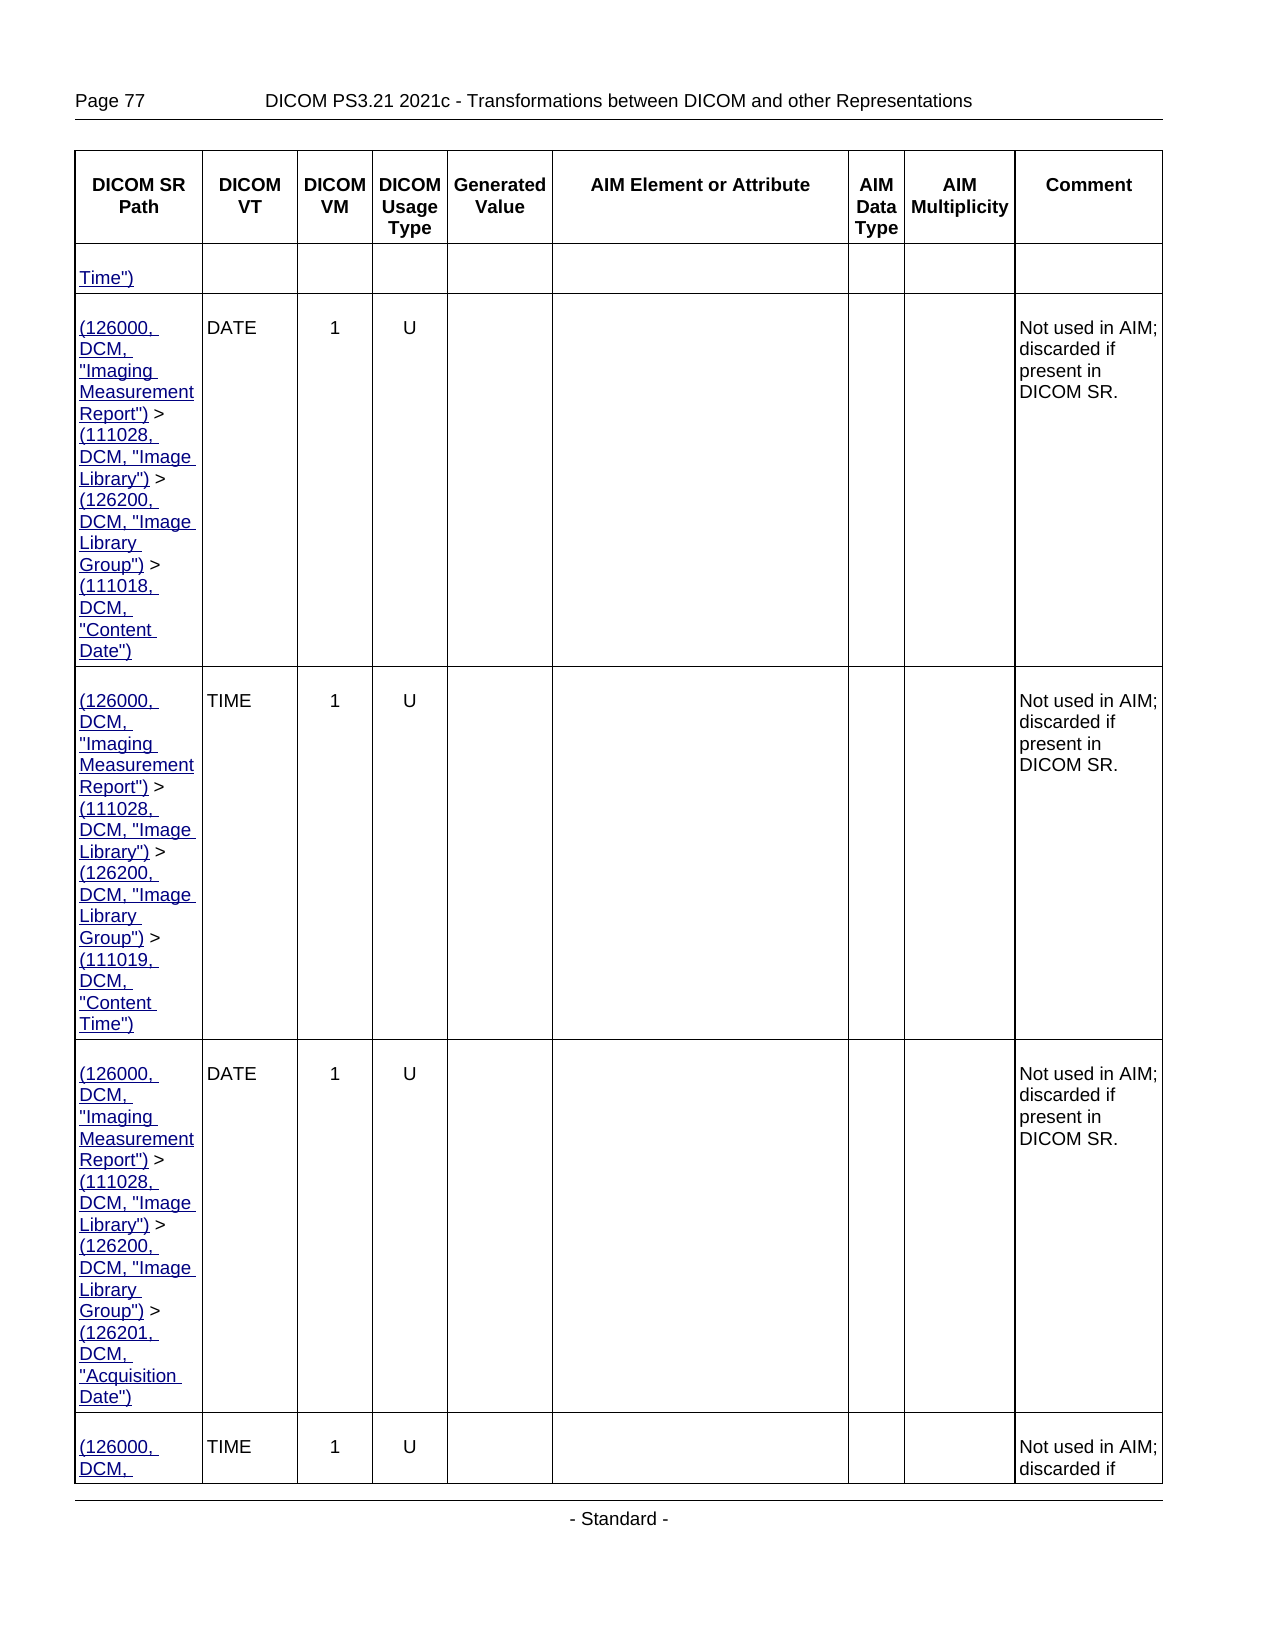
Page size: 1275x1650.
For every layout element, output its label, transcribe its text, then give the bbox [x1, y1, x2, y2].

table_cell 1 [298, 667, 372, 1039]
table_header DICOM VM [298, 151, 372, 243]
table_header AIM Data Type [849, 151, 904, 243]
table_cell [849, 244, 904, 292]
table_header Generated Value [448, 151, 552, 243]
table_cell DATE [203, 294, 297, 666]
table_header DICOM VT [203, 151, 297, 243]
table_cell [905, 244, 1014, 292]
table_cell [553, 294, 848, 666]
table_cell 1 [298, 294, 372, 666]
table_cell U [373, 1413, 447, 1483]
table_cell 1 [298, 1040, 372, 1412]
table_cell [553, 667, 848, 1039]
table_cell [1016, 244, 1162, 292]
table_header DICOM SR Path [76, 151, 202, 243]
table_cell [905, 667, 1014, 1039]
table_cell [553, 1040, 848, 1412]
table_cell [203, 244, 297, 292]
table_cell [553, 244, 848, 292]
table_cell [905, 294, 1014, 666]
table_cell [905, 1040, 1014, 1412]
table_cell [373, 244, 447, 292]
table_cell U [373, 294, 447, 666]
table_header AIM Multiplicity [905, 151, 1014, 243]
table_cell [849, 667, 904, 1039]
table_cell [298, 244, 372, 292]
table_cell Not used in AIM; discarded if present in DICOM SR. [1016, 667, 1162, 1039]
table_cell [448, 1413, 552, 1483]
table_cell [448, 1040, 552, 1412]
table_cell [849, 294, 904, 666]
table_cell [448, 667, 552, 1039]
table_cell [849, 1413, 904, 1483]
table_cell [905, 1413, 1014, 1483]
table_cell (126000, DCM, "Imaging Measurement Report") > (111028, DCM, "Image Library") > (126200, DCM, "Image Library Group") > (111018, DCM, "Content Date") [76, 294, 202, 666]
table_cell Not used in AIM; discarded if present in DICOM SR. [1016, 294, 1162, 666]
table_cell (126000, DCM, "Imaging Measurement Report") > (111028, DCM, "Image Library") > (126200, DCM, "Image Library Group") > (111019, DCM, "Content Time") [76, 667, 202, 1039]
table_cell TIME [203, 667, 297, 1039]
table_header DICOM Usage Type [373, 151, 447, 243]
table_cell (126000, DCM, [76, 1413, 202, 1483]
table_cell Not used in AIM; discarded if [1016, 1413, 1162, 1483]
table_cell TIME [203, 1413, 297, 1483]
table_cell U [373, 667, 447, 1039]
table_header Comment [1016, 151, 1162, 243]
table_cell DATE [203, 1040, 297, 1412]
table_cell 1 [298, 1413, 372, 1483]
table_cell Time") [76, 244, 202, 292]
table_cell [553, 1413, 848, 1483]
table_cell [849, 1040, 904, 1412]
table_cell Not used in AIM; discarded if present in DICOM SR. [1016, 1040, 1162, 1412]
table_header AIM Element or Attribute [553, 151, 848, 243]
table_cell [448, 244, 552, 292]
table_cell (126000, DCM, "Imaging Measurement Report") > (111028, DCM, "Image Library") > (126200, DCM, "Image Library Group") > (126201, DCM, "Acquisition Date") [76, 1040, 202, 1412]
table_cell U [373, 1040, 447, 1412]
table_cell [448, 294, 552, 666]
